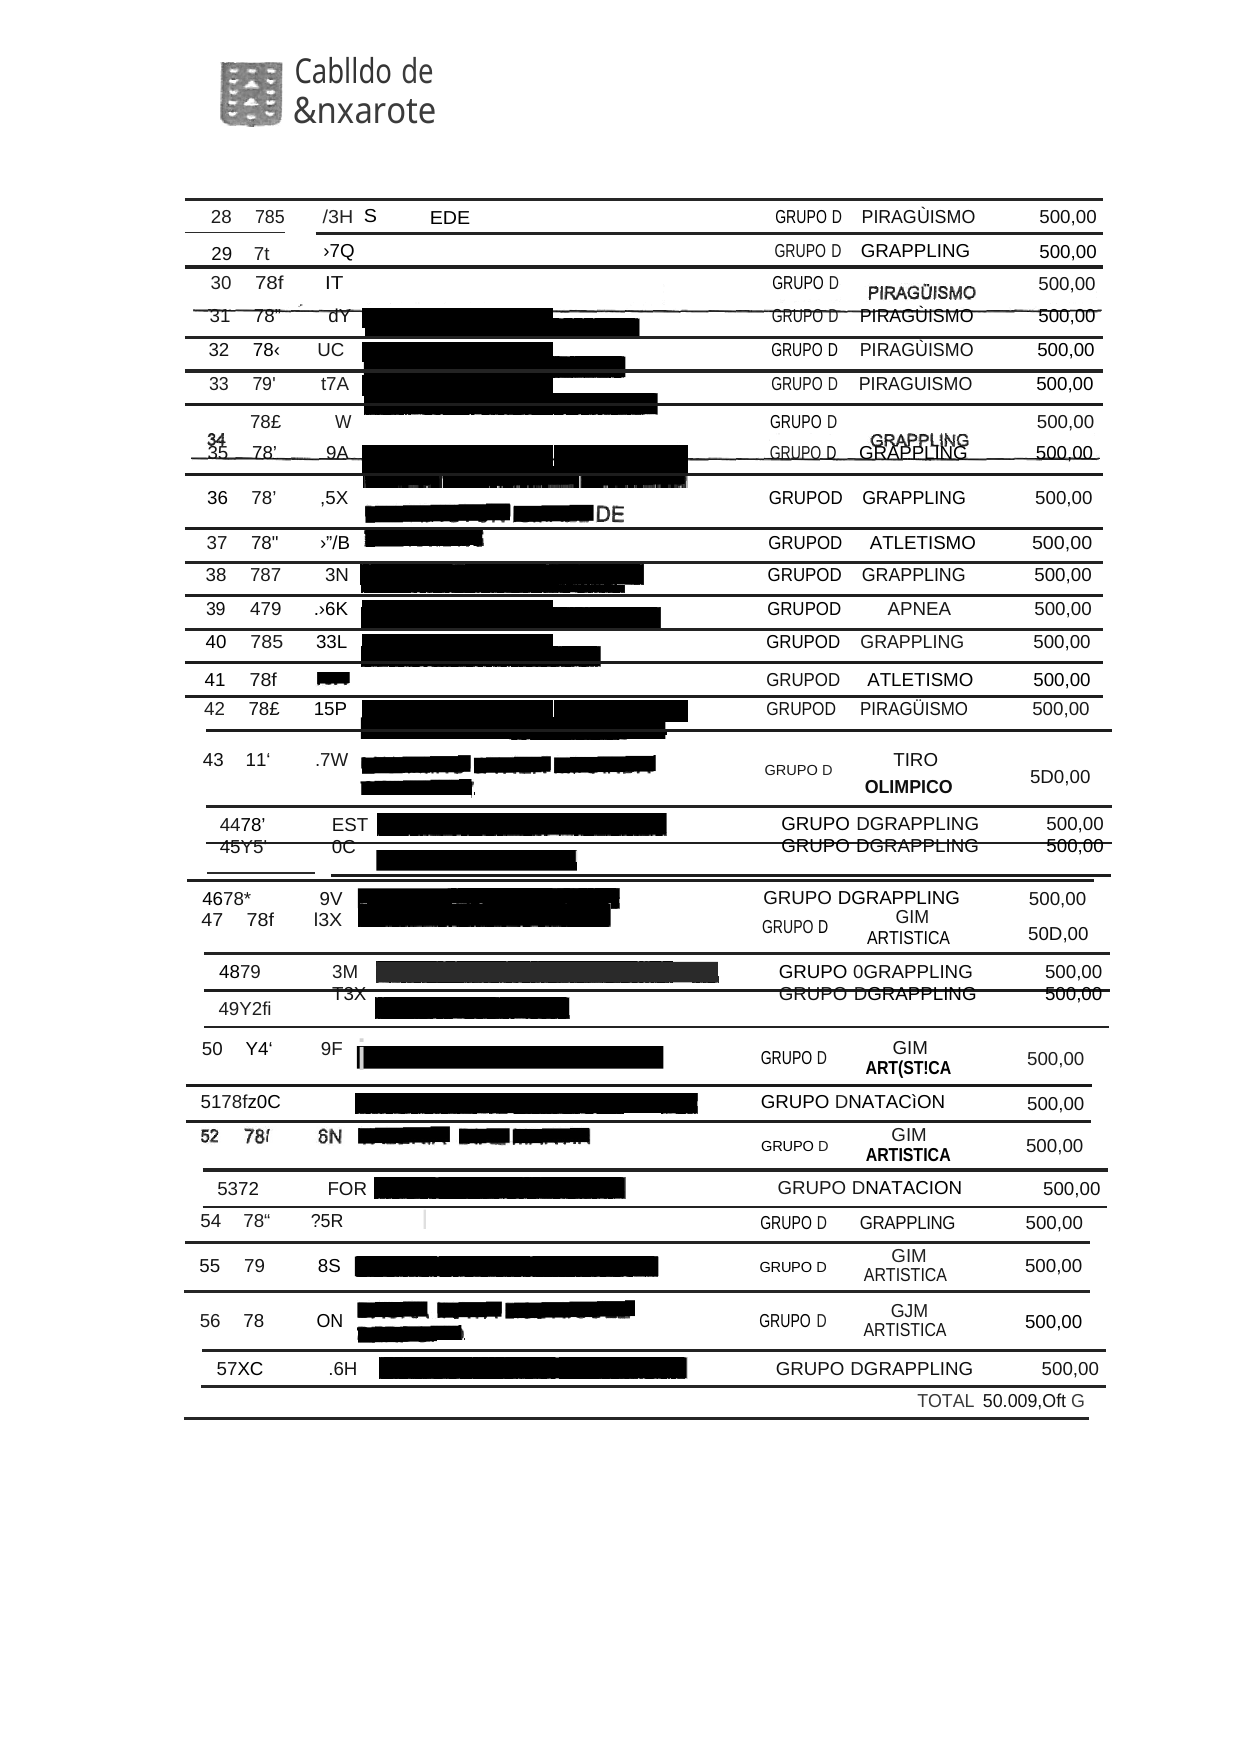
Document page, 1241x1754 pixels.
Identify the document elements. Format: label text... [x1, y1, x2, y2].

table_cell 78’ [239, 445, 285, 466]
table_header /3H [316, 201, 362, 232]
table_cell [185, 406, 239, 445]
table_cell PIRAGÙISMO [852, 308, 1004, 328]
table_cell [554, 235, 763, 265]
table_cell 78f [239, 269, 285, 308]
table_cell [852, 466, 1004, 473]
table_cell ›”/B [285, 533, 362, 561]
table_cell [185, 621, 239, 628]
table_cell [285, 466, 362, 473]
table_cell 33L [285, 634, 362, 655]
table_cell [554, 700, 688, 722]
table_cell GRUPOD [689, 664, 852, 695]
table_cell [239, 655, 285, 661]
table_cell [239, 587, 285, 594]
text ART(ST!CA [865, 1059, 952, 1079]
table_header [554, 201, 763, 232]
table_cell IT [285, 269, 362, 308]
text 500,00 [1025, 1311, 1240, 1333]
table_header [285, 201, 316, 232]
table_cell 500,00 [1004, 235, 1103, 265]
table_cell [852, 655, 1004, 661]
table_cell 78£ [239, 700, 285, 722]
table_cell [362, 634, 553, 655]
table_cell 31 [185, 308, 239, 328]
picture [220, 62, 283, 127]
subtitle &nxarote [293, 91, 1240, 131]
table_cell 78£ [239, 406, 285, 445]
table_cell [362, 476, 553, 489]
text GRUPO D GRAPPLING [760, 1211, 957, 1233]
table_cell ,5X [285, 489, 362, 527]
table_cell [554, 600, 688, 621]
table_cell GRUPOD [689, 489, 852, 527]
table_cell 500,00 [1004, 375, 1103, 396]
table_cell [362, 362, 553, 369]
table_cell 78’ [239, 489, 285, 527]
table_cell [239, 466, 285, 473]
table_cell [285, 328, 362, 336]
table_header 28 [185, 201, 239, 232]
text 55 79 8S [199, 1254, 344, 1276]
table_cell [689, 621, 852, 628]
table_cell 38 [185, 566, 239, 587]
table_header 785 [239, 201, 285, 232]
table_cell ATLETISMO [852, 533, 1004, 561]
table_cell 78‹ [239, 342, 285, 362]
text GRUPO D [759, 1310, 828, 1331]
table_cell [852, 269, 1004, 308]
table_cell [362, 235, 403, 265]
table_cell [554, 445, 688, 466]
table_cell [852, 328, 1004, 336]
table_cell [185, 328, 239, 336]
table_cell [185, 466, 239, 473]
table_cell [362, 664, 553, 695]
table_cell 500,00 [1004, 634, 1103, 655]
table_header GRUPO D [763, 201, 852, 232]
text 54 78“ ?5R [200, 1210, 345, 1231]
table_cell 15P [285, 700, 362, 722]
table_cell [285, 396, 362, 403]
table_cell dY [285, 308, 362, 328]
table_cell 29 [185, 233, 239, 265]
table_cell PIRAGÙISMO [852, 342, 1004, 362]
table_cell [239, 621, 285, 628]
table_cell [554, 664, 688, 695]
table_cell 500,00 [1004, 308, 1103, 328]
text 5D0,00 [1030, 766, 1240, 788]
table_cell [362, 375, 553, 396]
table_cell [554, 396, 688, 403]
table_cell 78" [239, 533, 285, 561]
table_cell [362, 700, 553, 722]
table_cell GRAPPLING [852, 489, 1004, 527]
table_cell 3N [285, 566, 362, 587]
table_cell [285, 621, 362, 628]
table_cell 41 [185, 664, 239, 695]
table_cell 500,00 [1004, 342, 1103, 362]
table_cell 500,00 [1004, 445, 1103, 466]
table_cell [689, 476, 852, 489]
table_cell [554, 375, 688, 396]
table_cell 30 [185, 269, 239, 308]
table_cell [852, 587, 1004, 594]
table_cell [554, 621, 688, 628]
table_cell [285, 587, 362, 594]
table_cell [362, 466, 553, 473]
text 50 Y4‘ 9F [0, 1038, 544, 1059]
table_cell [362, 533, 553, 561]
table_cell [852, 621, 1004, 628]
table_cell [239, 328, 285, 336]
table_cell 500,00 [1004, 533, 1103, 561]
text OLIMPICO [562, 780, 953, 797]
text I [421, 1213, 623, 1233]
table_cell 32 [185, 342, 239, 362]
table_cell [689, 466, 852, 473]
table_cell PIRAGUISMO [852, 375, 1004, 396]
table_cell 500,00 [1004, 600, 1103, 621]
table_cell GRUPO D [689, 445, 852, 466]
table_cell [362, 655, 553, 661]
table_cell [362, 308, 553, 328]
text TOTAL 50.009,Oft G [0, 1390, 1084, 1412]
table_cell GRUPO D [689, 342, 852, 362]
table_cell [285, 476, 362, 489]
table_cell [362, 406, 553, 445]
text 43 11‘ .7W [203, 748, 353, 770]
table_cell [554, 566, 688, 587]
table_cell 500,00 [1004, 406, 1103, 445]
table_cell 79' [239, 375, 285, 396]
text GIM ARTISTICA [864, 1248, 950, 1285]
table_cell [1004, 466, 1103, 473]
table_cell [554, 406, 688, 445]
table_cell 42 [185, 700, 239, 722]
picture [357, 1325, 464, 1343]
table_cell 36 [185, 489, 239, 527]
table_cell [689, 587, 852, 594]
table_cell [362, 396, 553, 403]
picture [361, 755, 656, 774]
text GRUPO D GIM ARTISTICA [762, 903, 953, 948]
table_cell 500,00 [1004, 489, 1103, 527]
table_cell [285, 232, 316, 265]
table_cell ATLETISMO [852, 664, 1004, 695]
table_cell [1004, 587, 1103, 594]
picture [360, 779, 474, 798]
text ARTISTICA [864, 1146, 952, 1166]
table_cell [689, 328, 852, 336]
table_cell 479 [239, 600, 285, 621]
picture [357, 1300, 635, 1319]
text 500,00 [1025, 1255, 1240, 1277]
text GRUPO D [761, 1047, 829, 1069]
table_cell GRAPPLING [852, 445, 1004, 466]
table_cell 7t [239, 233, 285, 265]
picture [201, 1126, 591, 1146]
table_cell [185, 655, 239, 661]
table_cell t7A [285, 375, 362, 396]
table_cell [362, 566, 553, 587]
table_cell [239, 362, 285, 369]
table_cell [554, 655, 688, 661]
table_cell [285, 664, 362, 695]
table_cell GRAPPLING [852, 235, 1004, 265]
table_cell [554, 328, 688, 336]
table_cell [362, 342, 553, 362]
table_cell 785 [239, 634, 285, 655]
table_cell [554, 466, 688, 473]
text GRUPO D TIRO [764, 756, 953, 780]
table_cell [689, 655, 852, 661]
table_cell [362, 445, 553, 466]
table_cell [1004, 476, 1103, 489]
table_cell 500,00 [1004, 566, 1103, 587]
table_cell 9A [285, 445, 362, 466]
table_cell GRAPPLING [852, 566, 1004, 587]
table_cell 787 [239, 566, 285, 587]
text 47 78f l3X [201, 890, 346, 930]
table_cell 39 [185, 600, 239, 621]
table_cell [554, 634, 688, 655]
text GIM [889, 1039, 931, 1059]
picture [377, 813, 667, 836]
table_cell ›7Q [316, 235, 362, 265]
table_cell 500,00 [1004, 664, 1103, 695]
text 500,00 [1025, 1212, 1240, 1233]
text GIM [888, 1126, 930, 1146]
table_cell [852, 362, 1004, 369]
table_cell [852, 396, 1004, 403]
table_cell GRUPOD [689, 600, 852, 621]
text 56 78 ON [199, 1310, 344, 1332]
table_cell APNEA [852, 600, 1004, 621]
table_cell [1004, 396, 1103, 403]
table_cell GRUPO D [763, 235, 852, 265]
table_cell 500,00 [1004, 700, 1103, 722]
table_cell 35 [185, 445, 239, 466]
table_cell [185, 396, 239, 403]
table_cell 33 [185, 375, 239, 396]
table_cell [689, 362, 852, 369]
table_cell GRUPO D [689, 269, 852, 308]
text GRUPO D [759, 1258, 828, 1275]
table_cell [185, 587, 239, 594]
table_cell 40 [185, 634, 239, 655]
table_cell 500,00 [1004, 269, 1103, 308]
table_cell [239, 396, 285, 403]
text 50D,00 [1028, 904, 1240, 944]
table_cell [852, 476, 1004, 489]
table_cell [554, 489, 688, 527]
table_cell [554, 362, 688, 369]
table_cell [554, 476, 688, 489]
table_cell [185, 476, 239, 489]
table_cell .›6K [285, 600, 362, 621]
table_cell GRUPO D [689, 406, 852, 445]
text 500,00 [1026, 1135, 1240, 1157]
table_cell [554, 533, 688, 561]
table_header PIRAGÙISMO [852, 201, 1004, 232]
table_cell GRUPO D [689, 375, 852, 396]
table_cell [362, 621, 553, 628]
table_cell [362, 328, 553, 336]
table_cell [362, 489, 553, 527]
text Cablldo de [294, 54, 1240, 91]
text GRUPO D [761, 1138, 829, 1155]
table_cell [554, 269, 688, 308]
text 500,00 [1027, 1048, 1240, 1070]
table_cell [689, 396, 852, 403]
table_cell [852, 406, 1004, 445]
table_cell [1004, 621, 1103, 628]
table_cell GRUPOD [689, 533, 852, 561]
table_cell [404, 235, 553, 265]
table_cell GRUPOD [689, 566, 852, 587]
table_cell [554, 342, 688, 362]
table_cell W [285, 406, 362, 445]
table_cell 78” [239, 308, 285, 328]
picture [315, 672, 350, 687]
table_cell [554, 587, 688, 594]
table_cell [362, 587, 553, 594]
table_cell [285, 362, 362, 369]
text GJM ARTISTICA [863, 1303, 948, 1340]
table_cell [239, 476, 285, 489]
table_cell UC [285, 342, 362, 362]
table_cell GRAPPLING [852, 634, 1004, 655]
table_cell [362, 600, 553, 621]
table_cell [1004, 328, 1103, 336]
table_header EDE [404, 201, 553, 232]
table_cell [285, 655, 362, 661]
table_cell 37 [185, 533, 239, 561]
table_cell 78f [239, 664, 285, 695]
table_header S [362, 201, 403, 232]
table_cell GRUPO D [689, 308, 852, 328]
table_cell [362, 269, 553, 308]
table_cell [554, 308, 688, 328]
table_cell PIRAGÜISMO [852, 700, 1004, 722]
table_header 500,00 [1004, 201, 1103, 232]
table_cell GRUPOD [689, 634, 852, 655]
table_cell [1004, 655, 1103, 661]
table_cell GRUPOD [689, 700, 852, 722]
table_cell [185, 362, 239, 369]
table_cell [1004, 362, 1103, 369]
